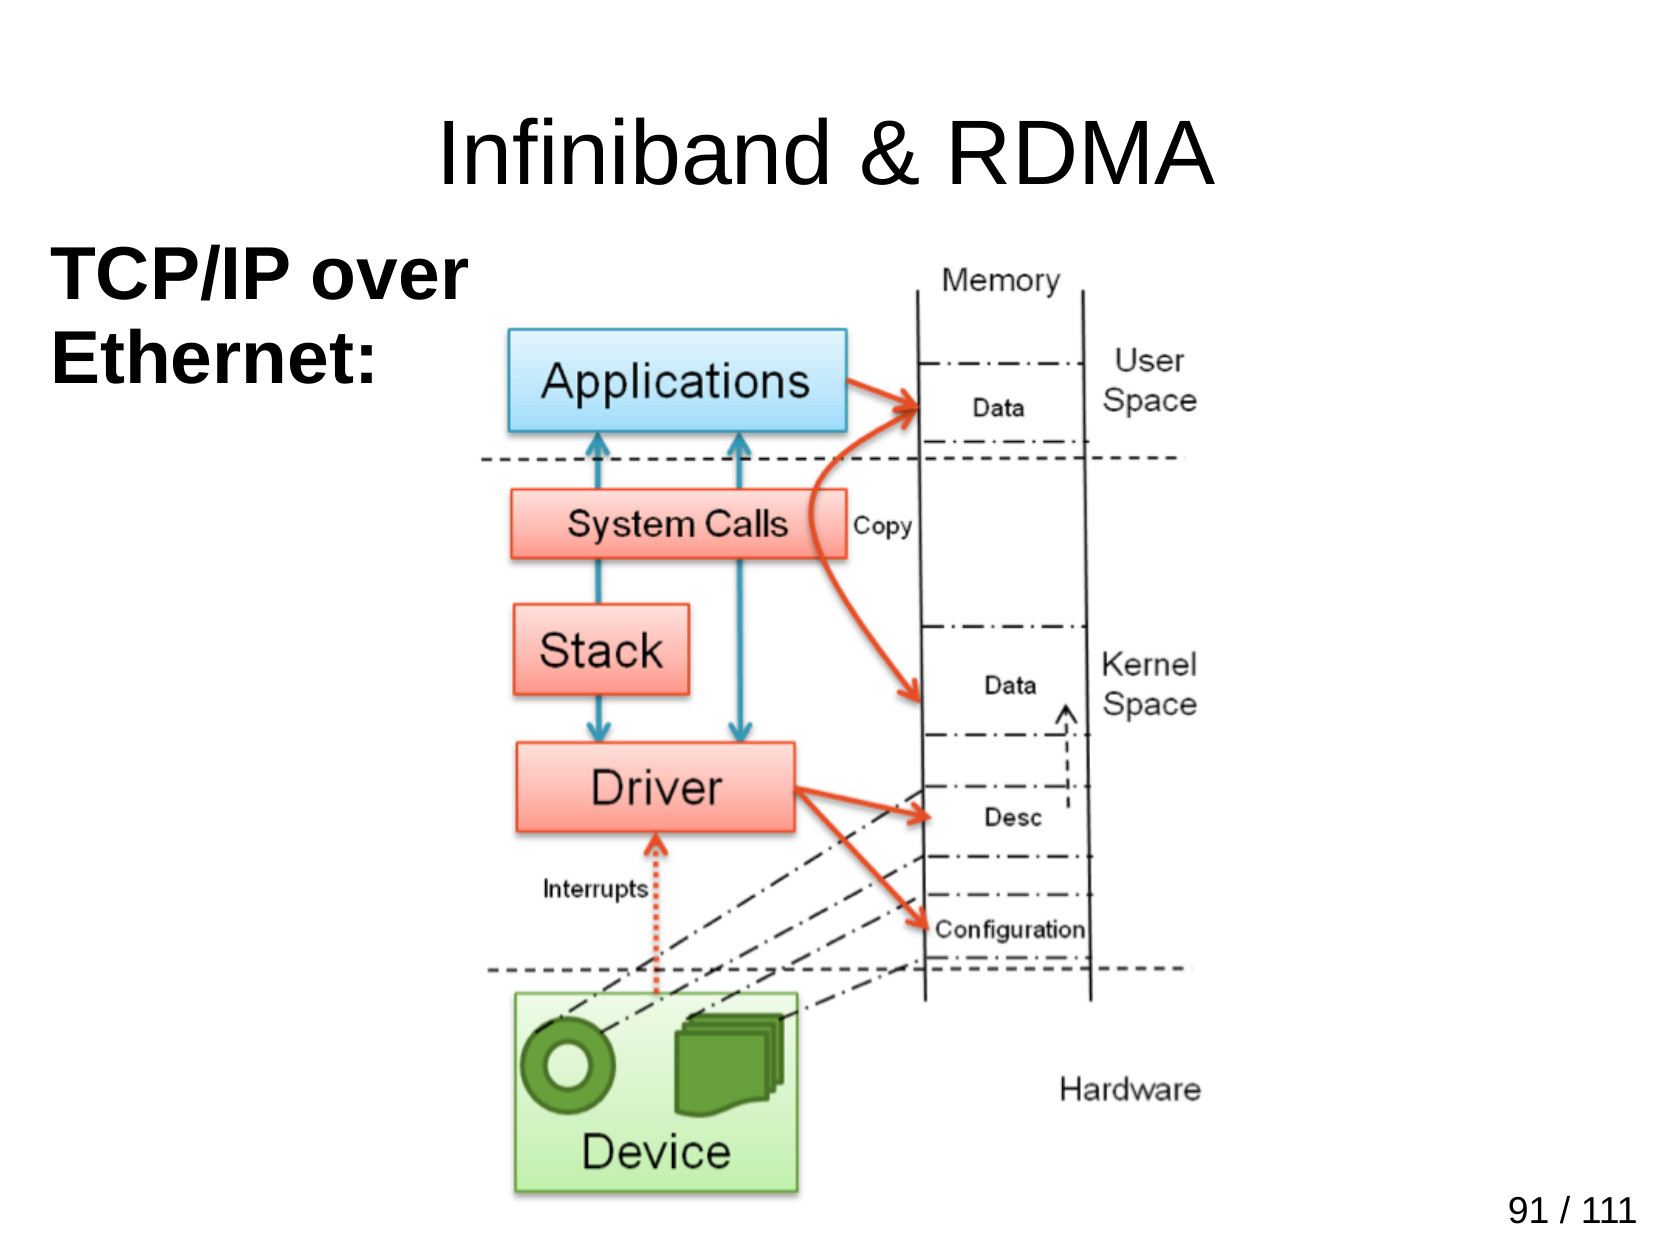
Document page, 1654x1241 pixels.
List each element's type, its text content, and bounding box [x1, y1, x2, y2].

picture [472, 256, 1216, 1205]
text_box TCP/IP over Ethernet: [35, 224, 485, 408]
text_box <number> / 111 [1379, 1182, 1653, 1239]
title Infiniband & RDMA [82, 49, 1571, 257]
